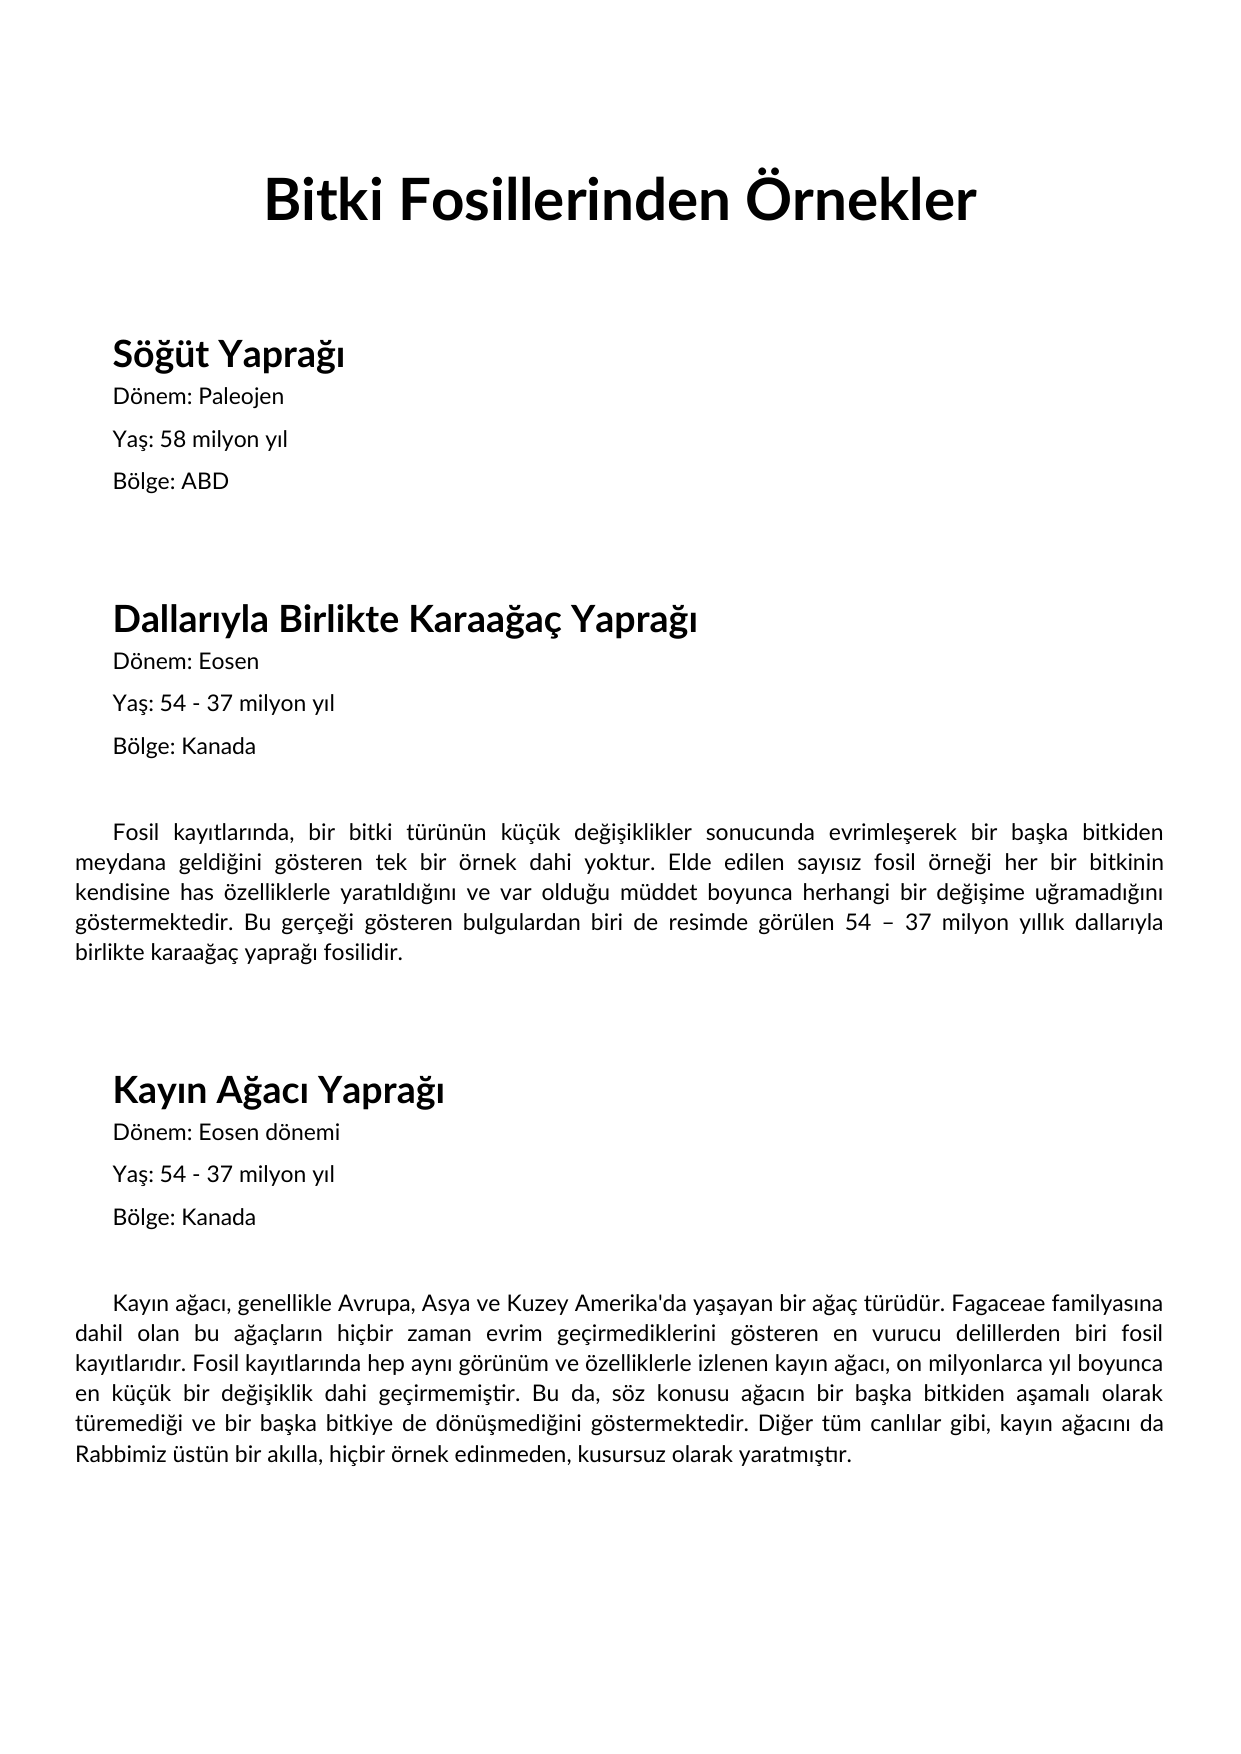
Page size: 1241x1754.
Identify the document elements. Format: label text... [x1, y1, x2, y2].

text Dönem: Eosen [75, 646, 1165, 674]
text Yaş: 54 - 37 milyon yıl [75, 689, 1165, 717]
subtitle Söğüt Yaprağı [112, 330, 1165, 375]
text Kayın ağacı, genellikle Avrupa, Asya ve Kuzey Amerika'da yaşayan bir ağaç türüdür. Fagaceae familyasına dahil olan bu ağaçların hiçbir zaman evrim geçirmediklerini gösteren en vurucu delillerden biri fosil kayıtlarıdır. Fosil kayıtlarında hep aynı görünüm ve özelliklerle izlenen kayın ağacı, on milyonlarca yıl boyunca en küçük bir değişiklik dahi geçirmemiştir. Bu da, söz konusu ağacın bir başka bitkiden aşamalı olarak türemediği ve bir başka bitkiye de dönüşmediğini göstermektedir. Diğer tüm canlılar gibi, kayın ağacını da Rabbimiz üstün bir akılla, hiçbir örnek edinmeden, kusursuz olarak yaratmıştır. [75, 1288, 1165, 1467]
subtitle Kayın Ağacı Yaprağı [112, 1066, 1165, 1111]
text Bölge: Kanada [75, 1203, 1165, 1230]
text Yaş: 54 - 37 milyon yıl [75, 1160, 1165, 1188]
text Bölge: Kanada [75, 732, 1165, 759]
text Dönem: Paleojen [75, 382, 1165, 409]
subtitle Dallarıyla Birlikte Karaağaç Yaprağı [112, 595, 1165, 640]
text Bölge: ABD [75, 467, 1165, 494]
text Fosil kayıtlarında, bir bitki türünün küçük değişiklikler sonucunda evrimleşerek bir başka bitkiden meydana geldiğini gösteren tek bir örnek dahi yoktur. Elde edilen sayısız fosil örneği her bir bitkinin kendisine has özelliklerle yaratıldığını ve var olduğu müddet boyunca herhangi bir değişime uğramadığını göstermektedir. Bu gerçeği gösteren bulgulardan biri de resimde görülen 54 – 37 milyon yıllık dallarıyla birlikte karaağaç yaprağı fosilidir. [75, 817, 1165, 966]
text Dönem: Eosen dönemi [75, 1117, 1165, 1145]
subtitle Bitki Fosillerinden Örnekler [75, 162, 1165, 232]
text Yaş: 58 milyon yıl [75, 424, 1165, 452]
